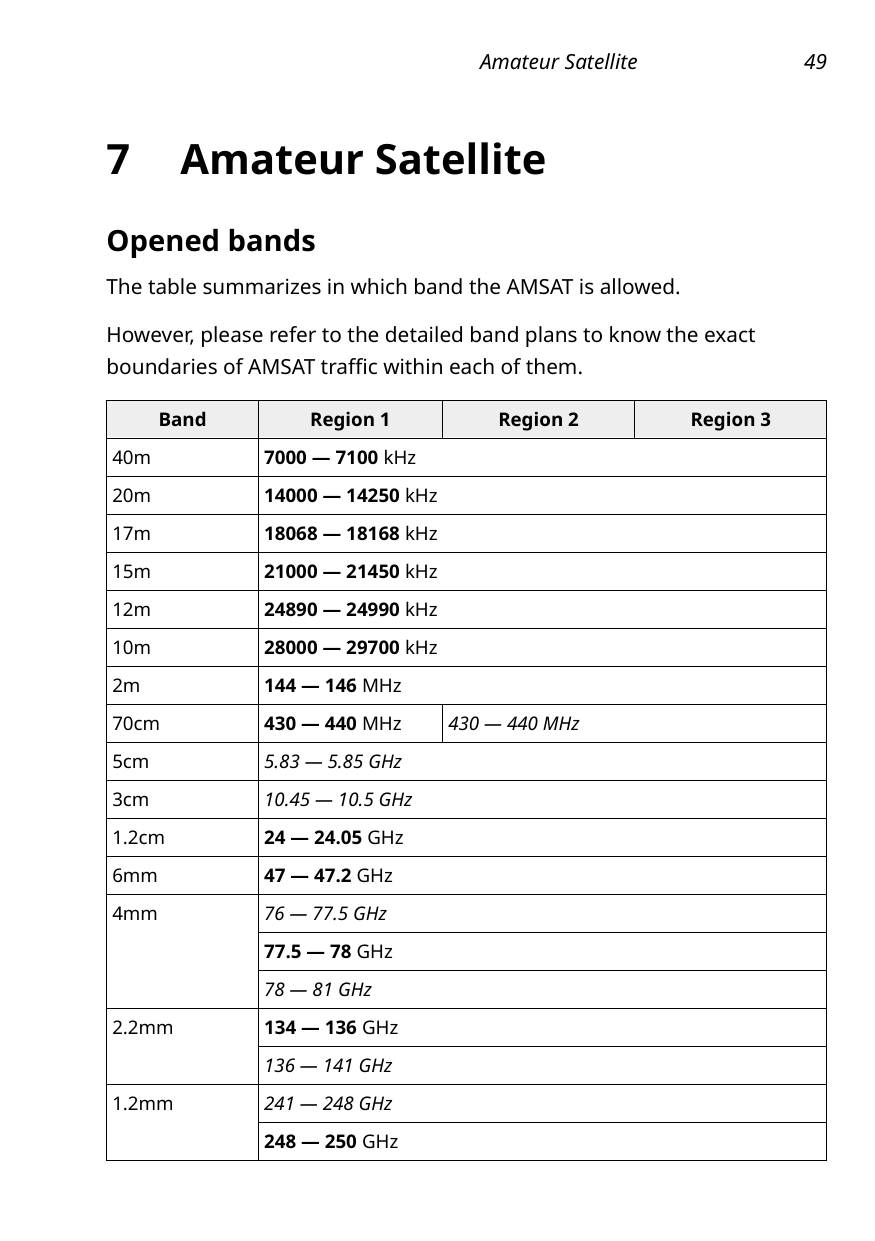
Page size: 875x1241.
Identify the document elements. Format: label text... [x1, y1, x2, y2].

subtitle Opened bands [106, 220, 827, 260]
table_cell 24 — 24.05 GHz [259, 819, 826, 856]
subtitle Amateur Satellite [106, 130, 827, 187]
table_cell 12m [107, 591, 258, 628]
table_cell 1.2cm [107, 819, 258, 856]
table_cell 14000 — 14250 kHz [259, 477, 826, 513]
table_cell 2.2mm [107, 1009, 258, 1084]
table_cell 4mm [107, 895, 258, 1008]
table_header Band [107, 401, 258, 437]
table_cell 76 — 77.5 GHz [259, 895, 826, 932]
table_header Region 1 [259, 401, 442, 437]
table_cell 10m [107, 629, 258, 666]
table_header Region 3 [635, 401, 826, 437]
table_cell 430 — 440 MHz [443, 705, 826, 742]
table_cell 5cm [107, 743, 258, 780]
table_cell 47 — 47.2 GHz [259, 857, 826, 894]
table_header Region 2 [443, 401, 634, 437]
table_cell 40m [107, 439, 258, 476]
text The table summarizes in which band the AMSAT is allowed. [106, 272, 827, 301]
text However, please refer to the detailed band plans to know the exact boundaries of AMSAT traffic within each of them. [106, 320, 827, 381]
table_cell 17m [107, 515, 258, 552]
table_cell 70cm [107, 705, 258, 742]
table_cell 134 — 136 GHz [259, 1009, 826, 1046]
table_cell 78 — 81 GHz [259, 971, 826, 1008]
table_cell 24890 — 24990 kHz [259, 591, 826, 628]
table_cell 6mm [107, 857, 258, 894]
table_cell 21000 — 21450 kHz [259, 553, 826, 589]
table_cell 7000 — 7100 kHz [259, 439, 826, 476]
table_cell 3cm [107, 781, 258, 818]
table_cell 241 — 248 GHz [259, 1085, 826, 1122]
table_cell 15m [107, 553, 258, 589]
table_cell 20m [107, 477, 258, 513]
table_cell 10.45 — 10.5 GHz [259, 781, 826, 818]
table_cell 1.2mm [107, 1085, 258, 1160]
table_cell 28000 — 29700 kHz [259, 629, 826, 666]
table_cell 144 — 146 MHz [259, 667, 826, 704]
table_cell 77.5 — 78 GHz [259, 933, 826, 970]
table_cell 2m [107, 667, 258, 704]
table_cell 430 — 440 MHz [259, 705, 442, 742]
table_cell 5.83 — 5.85 GHz [259, 743, 826, 780]
table_cell 248 — 250 GHz [259, 1123, 826, 1160]
table_cell 136 — 141 GHz [259, 1047, 826, 1084]
table_cell 18068 — 18168 kHz [259, 515, 826, 552]
